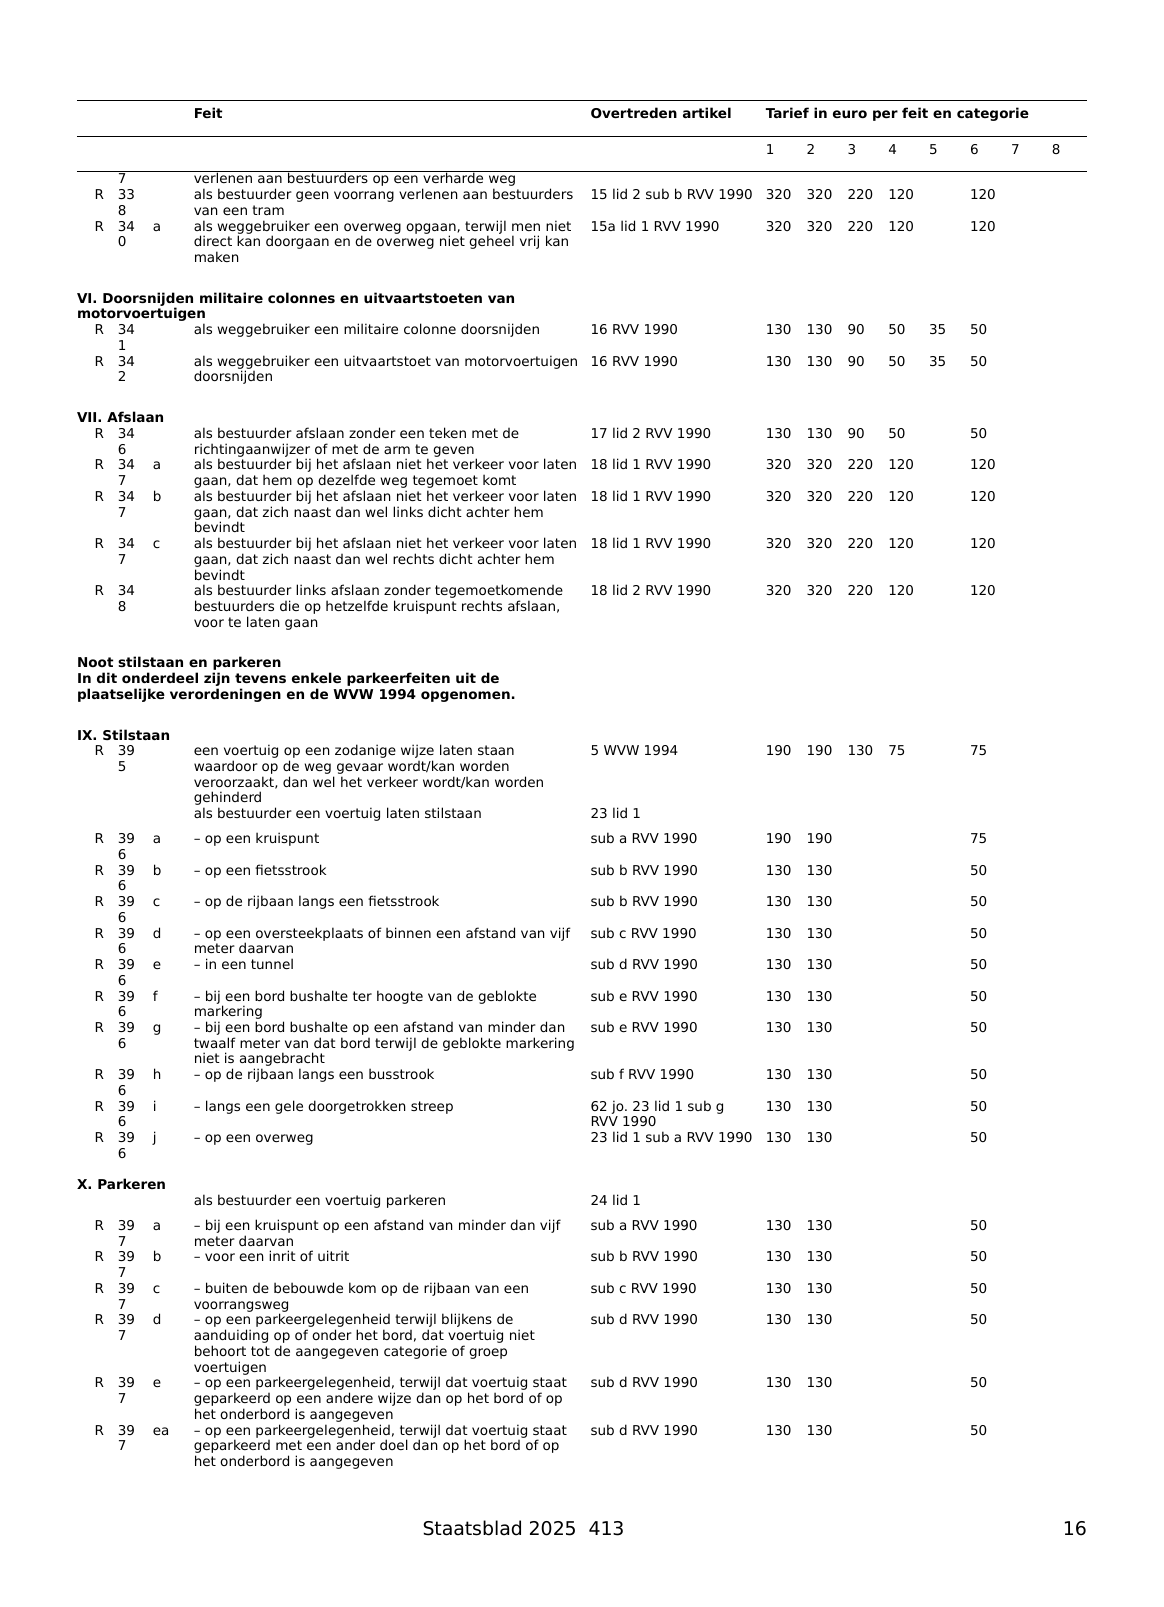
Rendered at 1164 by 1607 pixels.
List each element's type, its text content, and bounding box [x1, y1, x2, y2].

table_cell 50 [964, 1422, 1005, 1469]
table_cell [923, 1099, 964, 1130]
table_cell [923, 536, 964, 583]
table_cell 347 [112, 489, 147, 536]
table_cell [1005, 957, 1046, 988]
table_cell [841, 266, 882, 291]
table_cell 130 [801, 426, 841, 457]
table_cell [182, 1130, 188, 1161]
table_cell [1046, 322, 1087, 353]
table_cell [112, 266, 147, 291]
table_cell – op een kruispunt [188, 831, 584, 862]
table_cell [1046, 291, 1087, 322]
table_cell [77, 1249, 82, 1281]
table_cell [841, 1067, 882, 1098]
table_cell [83, 583, 88, 630]
table_cell [147, 743, 182, 806]
table_cell [77, 583, 82, 630]
table_cell [83, 137, 88, 171]
table_cell [182, 583, 188, 630]
table_cell [77, 219, 82, 266]
table_cell 342 [112, 354, 147, 385]
table_cell 120 [882, 536, 923, 583]
table_cell 320 [801, 187, 841, 218]
table_cell a [147, 1218, 182, 1249]
table_cell sub f RVV 1990 [585, 1067, 759, 1098]
table_cell 190 [760, 831, 801, 862]
table_cell [1005, 322, 1046, 353]
table_cell [77, 266, 82, 291]
table_cell f [147, 988, 182, 1020]
table_cell 7 [112, 172, 147, 187]
table_cell 23 lid 1 sub a RVV 1990 [585, 1130, 759, 1161]
table_cell [182, 172, 188, 187]
table_cell 130 [760, 1020, 801, 1067]
table_cell [1005, 806, 1046, 831]
table_cell [882, 925, 923, 957]
table_cell [801, 728, 841, 743]
table_cell [188, 266, 584, 291]
table_cell 130 [760, 1218, 801, 1249]
table_cell [923, 1193, 964, 1218]
table_cell 320 [801, 457, 841, 489]
table_cell [923, 266, 964, 291]
table_cell 3 [841, 137, 882, 171]
table_cell [83, 1067, 88, 1098]
table_cell [77, 1067, 82, 1098]
table_cell [1046, 925, 1087, 957]
table_cell 130 [801, 1067, 841, 1098]
table_cell R [88, 957, 112, 988]
table_cell 397 [112, 1422, 147, 1469]
table_cell 130 [841, 743, 882, 806]
table_cell [923, 1281, 964, 1312]
table_cell [147, 266, 182, 291]
table_cell [923, 1067, 964, 1098]
table_cell [83, 1020, 88, 1067]
table_cell [841, 957, 882, 988]
table_cell als weggebruiker een overweg opgaan, terwijl men niet direct kan doorgaan en de overweg niet geheel vrij kan maken [188, 219, 584, 266]
table_cell R [88, 1218, 112, 1249]
table_cell [1005, 655, 1046, 671]
table_cell [77, 1161, 584, 1177]
table_cell [841, 291, 882, 322]
table_cell [882, 1422, 923, 1469]
table_cell [1005, 385, 1046, 410]
table_cell [923, 489, 964, 536]
table_cell 50 [882, 322, 923, 353]
table_cell [964, 703, 1005, 727]
table_cell [182, 266, 188, 291]
table_cell 1 [760, 137, 801, 171]
table_cell [760, 410, 801, 426]
table_header [182, 101, 188, 136]
table_cell – langs een gele doorgetrokken streep [188, 1099, 584, 1130]
table_cell [182, 1218, 188, 1249]
table_cell 130 [760, 863, 801, 894]
table_cell [801, 1161, 841, 1177]
table_cell [585, 630, 759, 655]
table_cell [760, 703, 801, 727]
table_cell [112, 703, 147, 727]
table_cell [760, 655, 801, 671]
table_cell 397 [112, 1218, 147, 1249]
table_cell [841, 806, 882, 831]
table_cell 397 [112, 1249, 147, 1281]
table_cell – op een parkeergelegenheid terwijl blijkens de aanduiding op of onder het bord, dat voertuig niet behoort tot de aangegeven categorie of groep voertuigen [188, 1312, 584, 1375]
table_cell Noot stilstaan en parkeren [77, 655, 584, 671]
table_cell 50 [964, 863, 1005, 894]
table_cell R [88, 219, 112, 266]
table_cell [1046, 1375, 1087, 1422]
table_cell 341 [112, 322, 147, 353]
table_cell sub c RVV 1990 [585, 925, 759, 957]
table_cell [1005, 863, 1046, 894]
table_cell 50 [964, 988, 1005, 1020]
table_cell [1005, 1099, 1046, 1130]
table_cell sub d RVV 1990 [585, 1375, 759, 1422]
table_cell R [88, 925, 112, 957]
table_cell [1046, 1130, 1087, 1161]
table_cell 320 [801, 536, 841, 583]
table_cell [923, 1249, 964, 1281]
table_cell R [88, 743, 112, 806]
table_cell [182, 385, 188, 410]
table_cell sub d RVV 1990 [585, 957, 759, 988]
table_cell [1046, 1161, 1087, 1177]
table_cell [1005, 489, 1046, 536]
table_cell [1005, 354, 1046, 385]
table_cell sub e RVV 1990 [585, 1020, 759, 1067]
table_cell In dit onderdeel zijn tevens enkele parkeerfeiten uit de plaatselijke verordeningen en de WVW 1994 opgenomen. [77, 671, 584, 702]
table_cell R [88, 322, 112, 353]
table_cell [923, 291, 964, 322]
table_cell 23 lid 1 [585, 806, 759, 831]
table_cell [77, 489, 82, 536]
table_cell 130 [801, 1130, 841, 1161]
table_cell 5 [923, 137, 964, 171]
table_cell [882, 671, 923, 702]
table_cell [1046, 1193, 1087, 1218]
table_cell [147, 703, 182, 727]
table_cell [760, 630, 801, 655]
table_cell [1005, 219, 1046, 266]
table_cell [882, 1067, 923, 1098]
table_cell [77, 894, 82, 925]
table_cell [841, 1177, 882, 1193]
table_cell – op de rijbaan langs een busstrook [188, 1067, 584, 1098]
table_cell [77, 1130, 82, 1161]
table_cell [77, 1020, 82, 1067]
table_cell [1005, 583, 1046, 630]
table_cell [923, 426, 964, 457]
table_cell R [88, 1067, 112, 1098]
table_cell 130 [760, 322, 801, 353]
table_cell – buiten de bebouwde kom op de rijbaan van een voorrangsweg [188, 1281, 584, 1312]
table_cell [83, 219, 88, 266]
table_cell [585, 1177, 759, 1193]
table_cell [801, 655, 841, 671]
table_cell 5 WVW 1994 [585, 743, 759, 806]
table_cell [83, 322, 88, 353]
table_cell [923, 172, 964, 187]
table_cell [1005, 1067, 1046, 1098]
table_cell 50 [964, 1020, 1005, 1067]
table_cell [182, 1020, 188, 1067]
table_cell [77, 743, 82, 806]
table_cell 320 [760, 457, 801, 489]
table_cell i [147, 1099, 182, 1130]
table_cell [83, 743, 88, 806]
table_cell [923, 410, 964, 426]
table_cell [882, 1218, 923, 1249]
table_cell 346 [112, 426, 147, 457]
table_cell [83, 1099, 88, 1130]
table_cell [1046, 1281, 1087, 1312]
table_cell [1046, 988, 1087, 1020]
table_cell 396 [112, 863, 147, 894]
table_cell R [88, 1130, 112, 1161]
table_cell [1046, 655, 1087, 671]
table_cell [760, 291, 801, 322]
table_cell [841, 410, 882, 426]
table_cell 130 [801, 1312, 841, 1375]
table_cell [182, 137, 188, 171]
table_cell [112, 806, 147, 831]
table_cell 90 [841, 354, 882, 385]
table_cell [882, 291, 923, 322]
table_cell 320 [760, 219, 801, 266]
table_cell X. Parkeren [77, 1177, 584, 1193]
table_cell [182, 988, 188, 1020]
table_cell [1046, 219, 1087, 266]
table_cell [147, 322, 182, 353]
table_cell [923, 219, 964, 266]
table_cell [77, 1099, 82, 1130]
table_cell [964, 671, 1005, 702]
table_cell [882, 1249, 923, 1281]
table_cell R [88, 536, 112, 583]
table_cell 130 [801, 863, 841, 894]
table_cell b [147, 1249, 182, 1281]
table_cell a [147, 219, 182, 266]
table_cell R [88, 1020, 112, 1067]
table_cell [760, 1177, 801, 1193]
table_cell als bestuurder een voertuig parkeren [188, 1193, 584, 1218]
table_cell [760, 266, 801, 291]
table_cell [182, 426, 188, 457]
table_cell verlenen aan bestuurders op een verharde weg [188, 172, 584, 187]
table_cell 130 [760, 1312, 801, 1375]
table_cell [585, 385, 759, 410]
table_cell 24 lid 1 [585, 1193, 759, 1218]
table_cell 18 lid 1 RVV 1990 [585, 489, 759, 536]
table_cell [882, 728, 923, 743]
table_cell [77, 385, 82, 410]
table_cell [1046, 1422, 1087, 1469]
table_cell – voor een inrit of uitrit [188, 1249, 584, 1281]
table_cell [77, 925, 82, 957]
table_cell [182, 1099, 188, 1130]
table_cell [760, 728, 801, 743]
table_cell 130 [801, 1249, 841, 1281]
table_cell [841, 925, 882, 957]
table_cell [923, 1218, 964, 1249]
table_cell [83, 957, 88, 988]
table_cell [841, 728, 882, 743]
table_cell [1005, 728, 1046, 743]
table_cell [841, 988, 882, 1020]
table_cell sub a RVV 1990 [585, 831, 759, 862]
table_cell 320 [760, 583, 801, 630]
table_cell [1046, 426, 1087, 457]
table_cell [1046, 1312, 1087, 1375]
table_cell b [147, 489, 182, 536]
table_cell 130 [801, 1281, 841, 1312]
table_cell [841, 831, 882, 862]
table_cell [1046, 863, 1087, 894]
table_cell [1046, 536, 1087, 583]
table_cell [182, 489, 188, 536]
table_header Overtreden artikel [585, 101, 759, 136]
table_cell [182, 630, 188, 655]
table_cell [182, 219, 188, 266]
table_cell [77, 187, 82, 218]
table_cell [83, 385, 88, 410]
table_cell [182, 743, 188, 806]
table_cell [964, 1161, 1005, 1177]
table_cell [585, 172, 759, 187]
table_cell als bestuurder links afslaan zonder tegemoetkomende bestuurders die op hetzelfde kruispunt rechts afslaan, voor te laten gaan [188, 583, 584, 630]
table_cell [77, 831, 82, 862]
table_cell 50 [964, 957, 1005, 988]
table_cell 130 [801, 1218, 841, 1249]
table_cell [882, 806, 923, 831]
table_cell [1046, 831, 1087, 862]
table_cell – op een oversteekplaats of binnen een afstand van vijf meter daarvan [188, 925, 584, 957]
table_cell R [88, 426, 112, 457]
table_cell 320 [801, 219, 841, 266]
table_cell R [88, 489, 112, 536]
table_cell 397 [112, 1375, 147, 1422]
table_cell [923, 925, 964, 957]
table_cell [77, 1375, 82, 1422]
table_cell [1005, 1312, 1046, 1375]
table_cell [1005, 894, 1046, 925]
table_cell als bestuurder een voertuig laten stilstaan [188, 806, 584, 831]
table_cell 130 [760, 1422, 801, 1469]
table_cell [83, 266, 88, 291]
table_cell [88, 385, 112, 410]
table_cell sub b RVV 1990 [585, 894, 759, 925]
table_cell [1046, 266, 1087, 291]
table_cell d [147, 925, 182, 957]
table_cell 320 [801, 489, 841, 536]
table_cell 130 [760, 988, 801, 1020]
table_cell 348 [112, 583, 147, 630]
table_cell 130 [760, 1099, 801, 1130]
table_cell [964, 1177, 1005, 1193]
table_cell [1005, 266, 1046, 291]
table_cell 130 [760, 1375, 801, 1422]
table_cell – op de rijbaan langs een fietsstrook [188, 894, 584, 925]
table_cell 130 [760, 1249, 801, 1281]
table_cell [841, 1099, 882, 1130]
table_cell 120 [964, 489, 1005, 536]
table_cell [585, 703, 759, 727]
table_cell [841, 630, 882, 655]
table_cell [83, 1218, 88, 1249]
table_cell b [147, 863, 182, 894]
table_cell [1046, 1218, 1087, 1249]
table_cell [1046, 743, 1087, 806]
table_cell [77, 1281, 82, 1312]
table_cell [1005, 291, 1046, 322]
table_cell [182, 1281, 188, 1312]
table_cell [882, 1130, 923, 1161]
table_cell h [147, 1067, 182, 1098]
table_cell [83, 1130, 88, 1161]
table_cell als bestuurder afslaan zonder een teken met de richtingaanwijzer of met de arm te geven [188, 426, 584, 457]
table_cell e [147, 1375, 182, 1422]
table_cell [923, 894, 964, 925]
table_cell 120 [882, 457, 923, 489]
table_cell [77, 426, 82, 457]
table_cell R [88, 988, 112, 1020]
table_cell 50 [964, 1312, 1005, 1375]
table_cell [83, 831, 88, 862]
table_cell 90 [841, 322, 882, 353]
table_cell [1046, 894, 1087, 925]
table_cell R [88, 187, 112, 218]
table_cell [147, 426, 182, 457]
table_cell [1046, 1249, 1087, 1281]
table_cell j [147, 1130, 182, 1161]
table_cell [760, 806, 801, 831]
table_cell [188, 703, 584, 727]
table_cell 130 [801, 894, 841, 925]
table_cell – op een parkeergelegenheid, terwijl dat voertuig staat geparkeerd met een ander doel dan op het bord of op het onderbord is aangegeven [188, 1422, 584, 1469]
table_cell [841, 894, 882, 925]
table_cell als weggebruiker een uitvaartstoet van motorvoertuigen doorsnijden [188, 354, 584, 385]
table_cell [923, 806, 964, 831]
table_cell [1005, 671, 1046, 702]
table_cell [182, 536, 188, 583]
table_cell [882, 1375, 923, 1422]
table_cell 120 [964, 536, 1005, 583]
table_cell [1005, 1375, 1046, 1422]
table_cell [1046, 410, 1087, 426]
table_cell 130 [760, 426, 801, 457]
table_cell [882, 172, 923, 187]
table_cell [182, 863, 188, 894]
table_cell [964, 266, 1005, 291]
table_cell [77, 806, 82, 831]
table_cell [585, 1161, 759, 1177]
table_cell [923, 1020, 964, 1067]
table_cell [882, 988, 923, 1020]
table_cell [923, 988, 964, 1020]
table_cell [182, 1375, 188, 1422]
table_cell 120 [964, 457, 1005, 489]
table_cell [760, 172, 801, 187]
table_cell [147, 137, 182, 171]
table_cell a [147, 831, 182, 862]
table_cell [841, 1281, 882, 1312]
table_cell – op een parkeergelegenheid, terwijl dat voertuig staat geparkeerd op een andere wijze dan op het bord of op het onderbord is aangegeven [188, 1375, 584, 1422]
table_cell [882, 1177, 923, 1193]
table_cell [841, 172, 882, 187]
table_cell [88, 630, 112, 655]
table_cell [83, 1422, 88, 1469]
table_cell 396 [112, 1020, 147, 1067]
table_cell 190 [760, 743, 801, 806]
table_cell 130 [801, 1375, 841, 1422]
table_cell [923, 831, 964, 862]
table_cell [801, 806, 841, 831]
table_cell 130 [801, 1020, 841, 1067]
table_cell 16 RVV 1990 [585, 354, 759, 385]
table_cell [923, 728, 964, 743]
table_cell [182, 1193, 188, 1218]
table_cell [83, 630, 88, 655]
table_cell als weggebruiker een militaire colonne doorsnijden [188, 322, 584, 353]
table_cell [1005, 743, 1046, 806]
table_cell [1005, 630, 1046, 655]
table_header [147, 101, 182, 136]
table_cell [147, 354, 182, 385]
table_cell [585, 728, 759, 743]
table_cell [77, 630, 82, 655]
table_cell sub c RVV 1990 [585, 1281, 759, 1312]
table_cell 347 [112, 536, 147, 583]
table_cell [182, 1249, 188, 1281]
table_cell 50 [964, 1249, 1005, 1281]
table_cell [88, 266, 112, 291]
table_cell – bij een kruispunt op een afstand van minder dan vijf meter daarvan [188, 1218, 584, 1249]
table_cell 130 [801, 354, 841, 385]
table_cell a [147, 457, 182, 489]
table_header Feit [188, 101, 584, 136]
table_cell 75 [964, 743, 1005, 806]
table_cell [88, 1193, 112, 1218]
table_cell 396 [112, 1130, 147, 1161]
table_cell 18 lid 1 RVV 1990 [585, 457, 759, 489]
table_cell [83, 172, 88, 187]
table_cell 15 lid 2 sub b RVV 1990 [585, 187, 759, 218]
table_cell 18 lid 1 RVV 1990 [585, 536, 759, 583]
table_cell [841, 1312, 882, 1375]
table_cell R [88, 1312, 112, 1375]
table_cell [182, 457, 188, 489]
table_cell [182, 925, 188, 957]
table_cell R [88, 583, 112, 630]
table_cell [1046, 354, 1087, 385]
table_cell [1046, 671, 1087, 702]
table_cell [182, 703, 188, 727]
table_cell [923, 863, 964, 894]
table_cell 50 [964, 322, 1005, 353]
table_cell [923, 457, 964, 489]
table_cell 18 lid 2 RVV 1990 [585, 583, 759, 630]
table_cell [1005, 1422, 1046, 1469]
table_cell [83, 1193, 88, 1218]
table_cell [1005, 1218, 1046, 1249]
table_cell [882, 655, 923, 671]
table_cell [83, 457, 88, 489]
table_cell 17 lid 2 RVV 1990 [585, 426, 759, 457]
table_cell [964, 410, 1005, 426]
table_cell 190 [801, 743, 841, 806]
table_cell 120 [882, 489, 923, 536]
table_cell [882, 1161, 923, 1177]
table_cell [964, 655, 1005, 671]
table_cell [83, 489, 88, 536]
table_cell [77, 1312, 82, 1375]
table_cell als bestuurder bij het afslaan niet het verkeer voor laten gaan, dat zich naast dan wel links dicht achter hem bevindt [188, 489, 584, 536]
table_cell [841, 1193, 882, 1218]
table_cell [923, 655, 964, 671]
table_cell 62 jo. 23 lid 1 sub g RVV 1990 [585, 1099, 759, 1130]
table_cell [147, 583, 182, 630]
table_cell [964, 630, 1005, 655]
table_cell 130 [801, 322, 841, 353]
table_cell R [88, 1099, 112, 1130]
table_cell [77, 354, 82, 385]
table_cell [964, 385, 1005, 410]
table_cell [882, 1020, 923, 1067]
table_cell [923, 743, 964, 806]
table_cell [923, 385, 964, 410]
table_cell [1005, 1177, 1046, 1193]
table_cell [801, 1193, 841, 1218]
table_cell [882, 831, 923, 862]
table_cell [83, 354, 88, 385]
table_cell [585, 266, 759, 291]
table_cell [923, 1375, 964, 1422]
table_cell [83, 1281, 88, 1312]
table_cell [77, 1422, 82, 1469]
table_cell 50 [964, 1130, 1005, 1161]
table_cell 320 [801, 583, 841, 630]
table_cell [1046, 728, 1087, 743]
table_cell R [88, 457, 112, 489]
table_cell [83, 988, 88, 1020]
table_cell 50 [964, 354, 1005, 385]
table_cell 75 [964, 831, 1005, 862]
table_cell 338 [112, 187, 147, 218]
table_cell [1005, 831, 1046, 862]
table_cell 90 [841, 426, 882, 457]
table_cell [77, 703, 82, 727]
table_cell [1046, 583, 1087, 630]
table_cell VII. Afslaan [77, 410, 584, 426]
table_cell [77, 137, 82, 171]
table_cell [77, 1218, 82, 1249]
table_cell [841, 385, 882, 410]
table_cell als bestuurder bij het afslaan niet het verkeer voor laten gaan, dat zich naast dan wel rechts dicht achter hem bevindt [188, 536, 584, 583]
table_cell een voertuig op een zodanige wijze laten staan waardoor op de weg gevaar wordt/kan worden veroorzaakt, dan wel het verkeer wordt/kan worden gehinderd [188, 743, 584, 806]
table_cell [964, 172, 1005, 187]
table_cell [882, 1281, 923, 1312]
table_cell c [147, 1281, 182, 1312]
table_cell [801, 703, 841, 727]
table_cell [841, 1161, 882, 1177]
table_cell [801, 385, 841, 410]
table_cell [801, 291, 841, 322]
table_cell [964, 1193, 1005, 1218]
table_cell 190 [801, 831, 841, 862]
table_cell [83, 536, 88, 583]
table_cell [77, 957, 82, 988]
table_cell [882, 863, 923, 894]
table_cell 50 [964, 894, 1005, 925]
table_cell sub d RVV 1990 [585, 1312, 759, 1375]
table_cell [182, 322, 188, 353]
table_header Tarief in euro per feit en categorie [760, 101, 1087, 136]
table_cell [83, 1312, 88, 1375]
table_cell 120 [882, 219, 923, 266]
table_cell 50 [964, 1099, 1005, 1130]
table_cell 347 [112, 457, 147, 489]
table_cell 130 [760, 1130, 801, 1161]
table_cell – bij een bord bushalte op een afstand van minder dan twaalf meter van dat bord terwijl de geblokte markering niet is aangebracht [188, 1020, 584, 1067]
table_cell 120 [882, 583, 923, 630]
table_cell d [147, 1312, 182, 1375]
table_cell [112, 1193, 147, 1218]
table_cell [1005, 1281, 1046, 1312]
table_cell [83, 703, 88, 727]
table_cell R [88, 1422, 112, 1469]
table_cell 6 [964, 137, 1005, 171]
table_cell 130 [760, 957, 801, 988]
table_cell sub b RVV 1990 [585, 1249, 759, 1281]
table_cell 50 [882, 354, 923, 385]
table_cell [147, 630, 182, 655]
table_cell 50 [964, 1281, 1005, 1312]
table_cell – in een tunnel [188, 957, 584, 988]
table_cell 130 [760, 354, 801, 385]
table_header [83, 101, 88, 136]
table_cell 7 [1005, 137, 1046, 171]
table_cell 320 [760, 536, 801, 583]
table_cell 16 RVV 1990 [585, 322, 759, 353]
table_cell [841, 1020, 882, 1067]
table_cell [83, 187, 88, 218]
table_cell 50 [964, 1218, 1005, 1249]
table_cell c [147, 536, 182, 583]
table_header [77, 101, 82, 136]
table_cell [182, 187, 188, 218]
table_cell [923, 187, 964, 218]
table_cell [1046, 187, 1087, 218]
table_cell [841, 655, 882, 671]
table_cell 220 [841, 457, 882, 489]
table_cell R [88, 1375, 112, 1422]
table_cell [188, 630, 584, 655]
table_cell 120 [882, 187, 923, 218]
table_cell [923, 583, 964, 630]
table_cell [923, 1130, 964, 1161]
table_cell 220 [841, 536, 882, 583]
table_cell 396 [112, 1099, 147, 1130]
table_cell [585, 410, 759, 426]
table_cell [841, 1218, 882, 1249]
table_cell als bestuurder bij het afslaan niet het verkeer voor laten gaan, dat hem op dezelfde weg tegemoet komt [188, 457, 584, 489]
table_cell [1005, 1130, 1046, 1161]
table_cell [923, 703, 964, 727]
table_cell [1005, 410, 1046, 426]
table_cell [182, 1422, 188, 1469]
table_cell [841, 863, 882, 894]
table_cell R [88, 1249, 112, 1281]
table_cell 120 [964, 219, 1005, 266]
table_cell [923, 1422, 964, 1469]
table_cell [1005, 457, 1046, 489]
table_cell 396 [112, 925, 147, 957]
table_cell [147, 187, 182, 218]
table_cell [585, 671, 759, 702]
table_cell sub b RVV 1990 [585, 863, 759, 894]
table_cell [88, 703, 112, 727]
table_cell 396 [112, 894, 147, 925]
table_cell 220 [841, 489, 882, 536]
table_cell [923, 671, 964, 702]
table_cell 130 [801, 988, 841, 1020]
table_cell [77, 172, 82, 187]
table_cell [923, 1312, 964, 1375]
table_cell [841, 1375, 882, 1422]
table_cell [1046, 457, 1087, 489]
table_cell [147, 385, 182, 410]
table_cell [841, 1422, 882, 1469]
table_cell [801, 671, 841, 702]
table_cell 130 [801, 925, 841, 957]
table_cell [83, 1375, 88, 1422]
table_cell [83, 1249, 88, 1281]
table_cell [882, 1193, 923, 1218]
table_cell [1046, 1067, 1087, 1098]
table_cell [1005, 536, 1046, 583]
table_cell [1005, 1020, 1046, 1067]
table_cell 396 [112, 1067, 147, 1098]
table_cell [801, 630, 841, 655]
table_cell – op een overweg [188, 1130, 584, 1161]
table_cell [1005, 172, 1046, 187]
table_cell 50 [964, 1067, 1005, 1098]
table_cell [1046, 489, 1087, 536]
table_cell [1046, 630, 1087, 655]
table_cell [841, 1130, 882, 1161]
table_cell [1005, 426, 1046, 457]
table_cell ea [147, 1422, 182, 1469]
table_cell [882, 894, 923, 925]
table_cell [77, 536, 82, 583]
table_cell [77, 1193, 82, 1218]
table_cell 130 [760, 1281, 801, 1312]
table_cell [964, 728, 1005, 743]
table_cell R [88, 894, 112, 925]
table_cell [760, 671, 801, 702]
table_cell [801, 266, 841, 291]
table_cell [88, 137, 112, 171]
table_cell sub d RVV 1990 [585, 1422, 759, 1469]
table_cell [188, 137, 584, 171]
table_cell [1005, 1193, 1046, 1218]
table_cell [182, 957, 188, 988]
table_cell [182, 354, 188, 385]
table_cell [1046, 172, 1087, 187]
table_cell 50 [882, 426, 923, 457]
table_cell [77, 988, 82, 1020]
table_cell [1005, 925, 1046, 957]
table_cell 320 [760, 489, 801, 536]
table_cell [112, 385, 147, 410]
table_cell [1046, 703, 1087, 727]
table_cell [841, 1249, 882, 1281]
table_cell [760, 1161, 801, 1177]
table_cell [147, 806, 182, 831]
table_cell [83, 863, 88, 894]
table_cell [801, 410, 841, 426]
table_cell 397 [112, 1281, 147, 1312]
table_cell [760, 1193, 801, 1218]
table_cell VI. Doorsnijden militaire colonnes en uitvaartstoeten van motorvoertuigen [77, 291, 584, 322]
table_cell [585, 291, 759, 322]
table_cell 120 [964, 187, 1005, 218]
table_cell 15a lid 1 RVV 1990 [585, 219, 759, 266]
table_cell [88, 806, 112, 831]
table_cell [882, 266, 923, 291]
table_cell c [147, 894, 182, 925]
table_cell [112, 137, 147, 171]
table_cell [1046, 1099, 1087, 1130]
table_cell 50 [964, 1375, 1005, 1422]
table_cell e [147, 957, 182, 988]
table_cell [964, 291, 1005, 322]
table_cell 120 [964, 583, 1005, 630]
table_cell [147, 1193, 182, 1218]
table_cell [1005, 187, 1046, 218]
table_cell R [88, 863, 112, 894]
table_cell 396 [112, 988, 147, 1020]
table_cell [1046, 957, 1087, 988]
table_cell 50 [964, 925, 1005, 957]
table_cell 220 [841, 583, 882, 630]
table_cell [77, 863, 82, 894]
table_cell R [88, 831, 112, 862]
table_cell [882, 1099, 923, 1130]
table_cell IX. Stilstaan [77, 728, 584, 743]
table_cell 395 [112, 743, 147, 806]
table_cell [882, 630, 923, 655]
table_cell 320 [760, 187, 801, 218]
table_cell [882, 703, 923, 727]
table_cell [182, 831, 188, 862]
table_cell R [88, 354, 112, 385]
table_cell [1046, 385, 1087, 410]
table_cell 220 [841, 187, 882, 218]
table_cell [964, 806, 1005, 831]
table_cell 35 [923, 322, 964, 353]
table_cell [882, 1312, 923, 1375]
table_cell [83, 925, 88, 957]
table_cell 396 [112, 957, 147, 988]
table_cell [801, 172, 841, 187]
table_cell [147, 172, 182, 187]
table_cell 2 [801, 137, 841, 171]
table_cell 130 [760, 925, 801, 957]
table_cell [1005, 703, 1046, 727]
table_cell [1046, 806, 1087, 831]
table_cell [1005, 1249, 1046, 1281]
table_cell 50 [964, 426, 1005, 457]
table_cell 130 [760, 894, 801, 925]
table_cell 130 [801, 957, 841, 988]
table_cell 130 [760, 1067, 801, 1098]
table_cell [182, 806, 188, 831]
table_cell 396 [112, 831, 147, 862]
table_cell [841, 703, 882, 727]
table_cell [1005, 1161, 1046, 1177]
table_cell [188, 385, 584, 410]
table_cell [923, 630, 964, 655]
table_cell [923, 1177, 964, 1193]
table_cell – bij een bord bushalte ter hoogte van de geblokte markering [188, 988, 584, 1020]
table_cell sub a RVV 1990 [585, 1218, 759, 1249]
table_cell [923, 957, 964, 988]
table_cell [760, 385, 801, 410]
table_cell [923, 1161, 964, 1177]
table_cell – op een fietsstrook [188, 863, 584, 894]
table_cell [1005, 988, 1046, 1020]
table_cell R [88, 1281, 112, 1312]
table_cell 75 [882, 743, 923, 806]
table_cell [83, 806, 88, 831]
table_cell 220 [841, 219, 882, 266]
table_cell [882, 410, 923, 426]
table_header [112, 101, 147, 136]
table_cell als bestuurder geen voorrang verlenen aan bestuurders van een tram [188, 187, 584, 218]
table_cell 130 [801, 1422, 841, 1469]
table_cell [83, 894, 88, 925]
table_cell [182, 1067, 188, 1098]
table_cell [77, 457, 82, 489]
table_cell [801, 1177, 841, 1193]
table_cell 130 [801, 1099, 841, 1130]
table_cell [1046, 1177, 1087, 1193]
table_cell [585, 655, 759, 671]
table_cell 8 [1046, 137, 1087, 171]
table_cell [182, 1312, 188, 1375]
table_cell 4 [882, 137, 923, 171]
table_cell [77, 322, 82, 353]
table_cell [882, 385, 923, 410]
table_cell 340 [112, 219, 147, 266]
table_cell [585, 137, 759, 171]
table_cell [83, 426, 88, 457]
table_cell [882, 957, 923, 988]
table_cell [1046, 1020, 1087, 1067]
table_cell g [147, 1020, 182, 1067]
table_cell [182, 894, 188, 925]
table_cell [841, 671, 882, 702]
table_cell 35 [923, 354, 964, 385]
table_cell 397 [112, 1312, 147, 1375]
table_cell [112, 630, 147, 655]
table_cell sub e RVV 1990 [585, 988, 759, 1020]
table_cell [88, 172, 112, 187]
table_header [88, 101, 112, 136]
